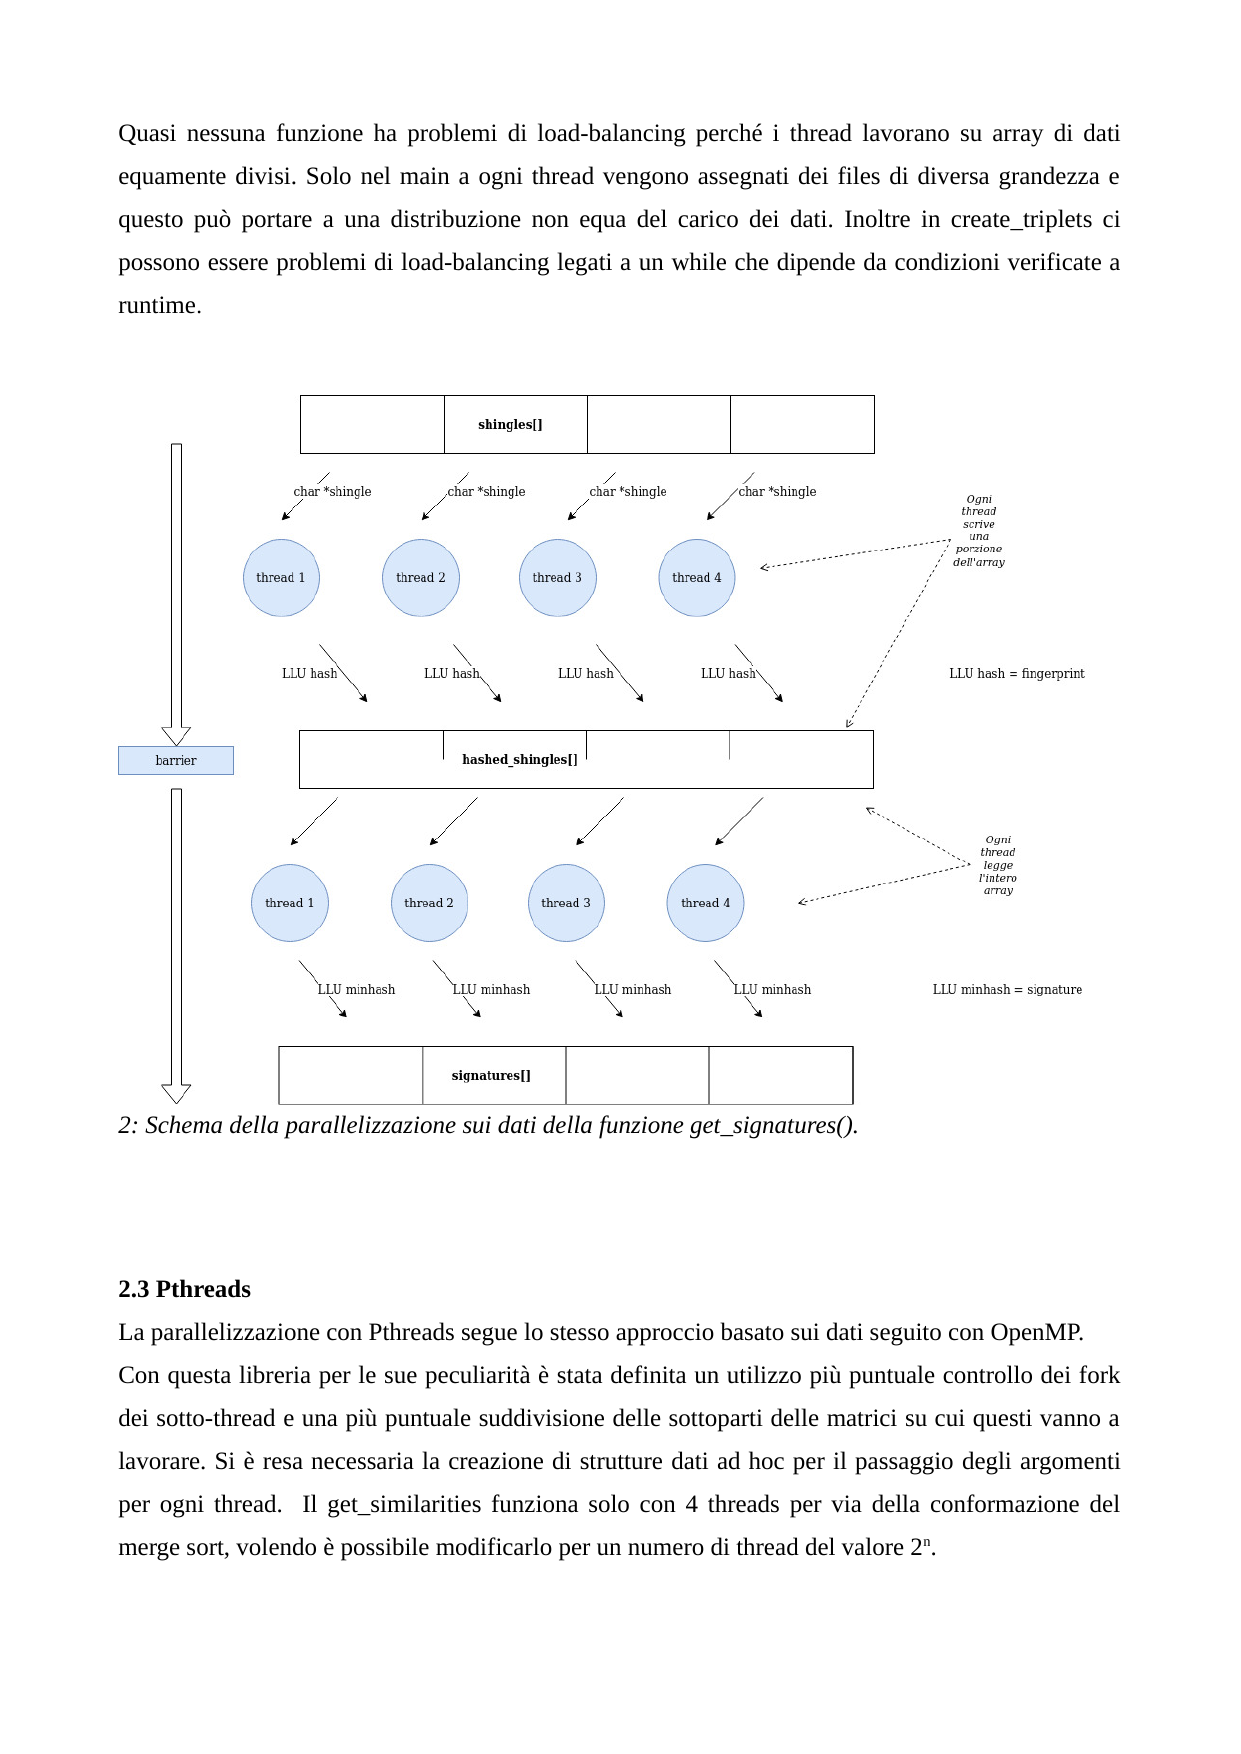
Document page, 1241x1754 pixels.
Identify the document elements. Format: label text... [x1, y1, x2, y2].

text Con questa libreria per le sue peculiarità è stata definita un utilizzo più puntuale controllo dei fork dei sotto-thread e una più puntuale suddivisione delle sottoparti delle matrici su cui questi vanno a lavorare. Si è resa necessaria la creazione di strutture dati ad hoc per il passaggio degli argomenti per ogni thread. Il get_similarities funziona solo con 4 threads per via della conformazione del merge sort, volendo è possibile modificarlo per un numero di thread del valore 2n. [118, 1360, 1122, 1561]
text La parallelizzazione con Pthreads segue lo stesso approccio basato sui dati seguito con OpenMP. [118, 1317, 1122, 1346]
text 2.3 Pthreads [118, 1274, 1122, 1302]
picture [118, 395, 1123, 1105]
text Quasi nessuna funzione ha problemi di load-balancing perché i thread lavorano su array di dati equamente divisi. Solo nel main a ogni thread vengono assegnati dei files di diversa grandezza e questo può portare a una distribuzione non equa del carico dei dati. Inoltre in create_triplets ci possono essere problemi di load-balancing legati a un while che dipende da condizioni verificate a runtime. [118, 118, 1122, 319]
text 2: Schema della parallelizzazione sui dati della funzione get_signatures(). [118, 1105, 1122, 1138]
